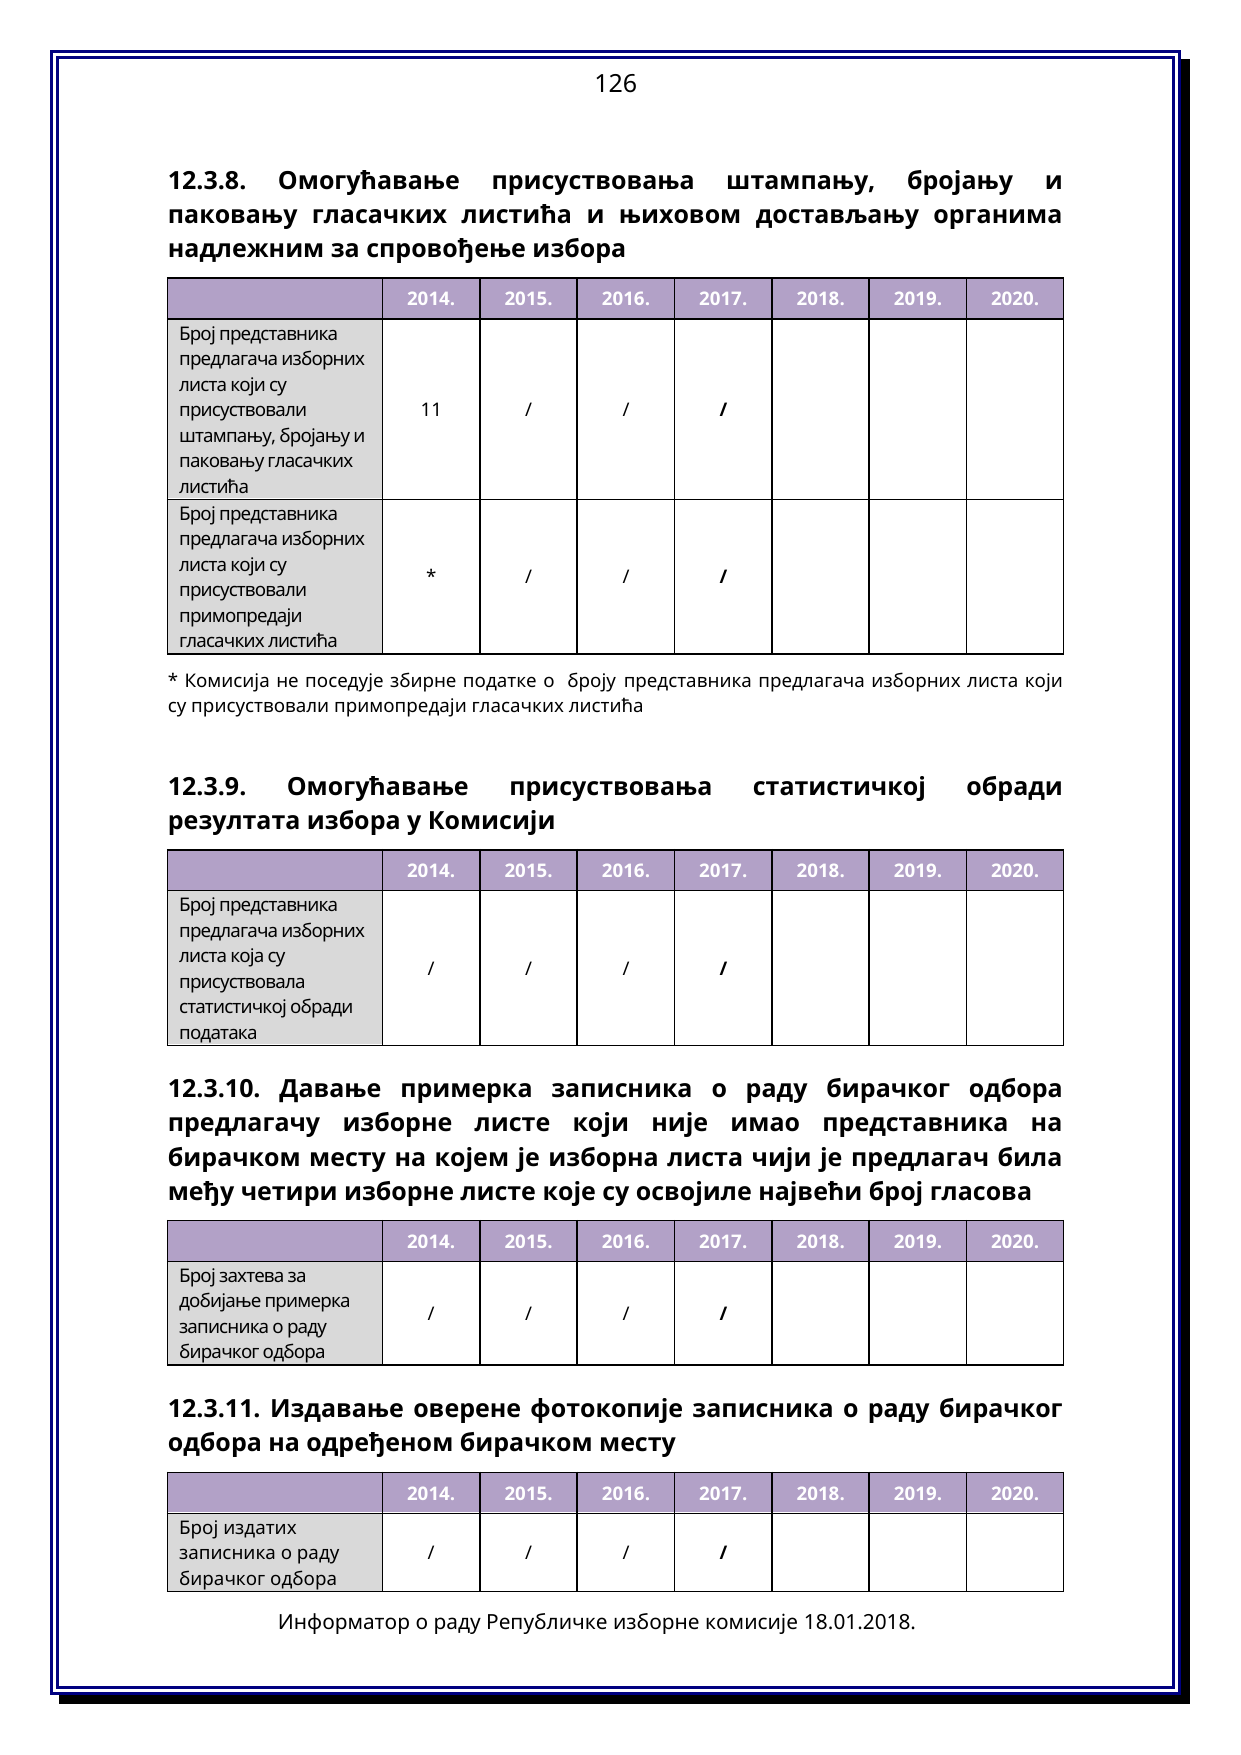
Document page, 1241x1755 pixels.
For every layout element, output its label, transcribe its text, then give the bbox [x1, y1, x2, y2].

subtitle 12.3.10. Давање примерка записника о раду бирачког одбора предлагачу изборне листе који није имао представника на бирачком месту на којем је изборна листа чији је предлагач била међу четири изборне листе које су освојиле највећи број гласова [168, 1071, 1063, 1207]
table_cell / [578, 500, 674, 653]
table_header 2014. [383, 851, 479, 890]
table_cell [773, 1514, 868, 1591]
table_header 2020. [967, 1221, 1063, 1261]
table_header 2020. [967, 1473, 1063, 1512]
table_cell Број издатих записника о раду бирачког одбора [168, 1514, 382, 1591]
table_header 2018. [773, 851, 868, 890]
table_cell 11 [383, 320, 479, 498]
table_header 2017. [675, 851, 771, 890]
table_header 2014. [383, 279, 479, 318]
table_header 2015. [481, 1221, 576, 1261]
table_header 2016. [578, 279, 674, 318]
table_cell / [383, 891, 479, 1044]
table_cell [870, 1262, 966, 1364]
table_header 2019. [870, 1221, 966, 1261]
table_header 2017. [675, 1221, 771, 1261]
table_cell Број представника предлагача изборних листа који су присуствовали примопредаји гласачких листића [168, 500, 382, 653]
table_header 2018. [773, 1473, 868, 1512]
table_header 2015. [481, 279, 576, 318]
table_cell [967, 1262, 1063, 1364]
table_cell / [383, 1262, 479, 1364]
subtitle 12.3.11. Издавање оверене фотокопије записника о раду бирачког одбора на одређеном бирачком месту [168, 1391, 1063, 1459]
table_header 2014. [383, 1221, 479, 1261]
table_cell * [383, 500, 479, 653]
table_header [168, 851, 382, 890]
table_cell / [383, 1514, 479, 1591]
table_cell [773, 1262, 868, 1364]
table_cell / [675, 320, 771, 498]
table_cell / [481, 500, 576, 653]
table_cell [967, 320, 1063, 498]
table_cell [870, 500, 966, 653]
table_header [168, 279, 382, 318]
table_cell [773, 891, 868, 1044]
table_header [168, 1221, 382, 1261]
table_cell [870, 891, 966, 1044]
text * Комисија не поседује збирне податке о броју представника предлагача изборних листа који су присуствовали примопредаји гласачких листића [168, 667, 1063, 718]
table_cell / [578, 1514, 674, 1591]
subtitle 12.3.9. Омогућавање присуствовања статистичкој обради резултата избора у Комисији [168, 768, 1063, 836]
table_header 2018. [773, 1221, 868, 1261]
table_cell / [481, 1514, 576, 1591]
table_header 2019. [870, 279, 966, 318]
subtitle 12.3.8. Омогућавање присуствовања штампању, бројању и паковању гласачких листића и њиховом достављању органима надлежним за спровођење избора [168, 163, 1063, 265]
table_cell / [578, 891, 674, 1044]
table_cell Број захтева за добијање примерка записника о раду бирачког одбора [168, 1262, 382, 1364]
table_cell / [675, 500, 771, 653]
table_header 2015. [481, 851, 576, 890]
table_header 2016. [578, 1473, 674, 1512]
table_cell Број представника предлагача изборних листа која су присуствовала статистичкој обради података [168, 891, 382, 1044]
table_cell / [578, 1262, 674, 1364]
table_cell Број представника предлагача изборних листа који су присуствовали штампању, бројању и паковању гласачких листића [168, 320, 382, 498]
table_header 2017. [675, 279, 771, 318]
table_cell [967, 1514, 1063, 1591]
table_cell [967, 891, 1063, 1044]
table_header 2015. [481, 1473, 576, 1512]
table_cell [773, 320, 868, 498]
table_cell / [481, 1262, 576, 1364]
table_header 2016. [578, 851, 674, 890]
table_cell / [481, 320, 576, 498]
table_cell / [675, 891, 771, 1044]
table_header 2020. [967, 279, 1063, 318]
table_cell / [578, 320, 674, 498]
table_header 2020. [967, 851, 1063, 890]
table_cell [967, 500, 1063, 653]
table_cell [773, 500, 868, 653]
table_cell [870, 1514, 966, 1591]
table_cell / [481, 891, 576, 1044]
table_header 2017. [675, 1473, 771, 1512]
table_header 2014. [383, 1473, 479, 1512]
table_header [168, 1473, 382, 1512]
table_cell [870, 320, 966, 498]
table_header 2016. [578, 1221, 674, 1261]
table_cell / [675, 1262, 771, 1364]
table_header 2019. [870, 851, 966, 890]
table_cell / [675, 1514, 771, 1591]
table_header 2018. [773, 279, 868, 318]
table_header 2019. [870, 1473, 966, 1512]
